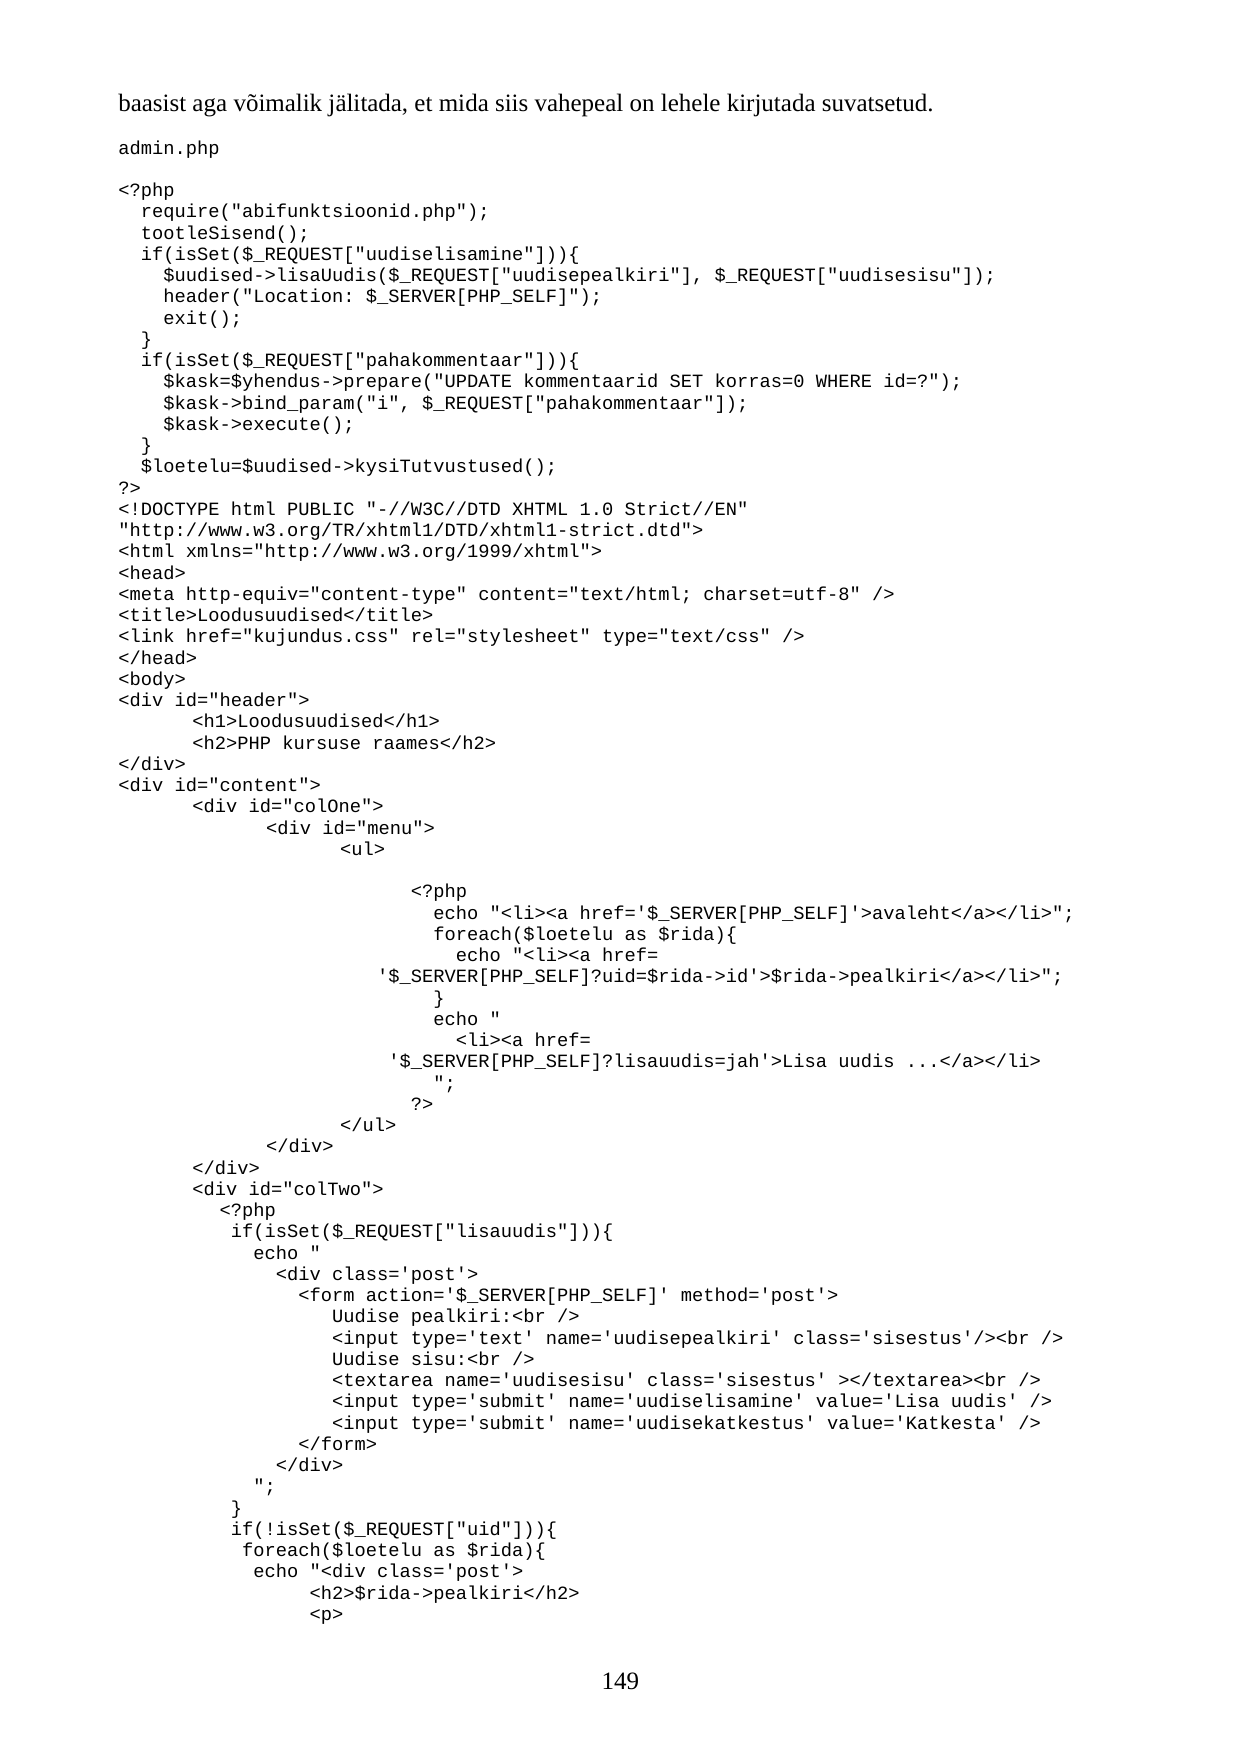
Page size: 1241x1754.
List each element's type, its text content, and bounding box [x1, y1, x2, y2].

text echo " [118, 1243, 1122, 1265]
text </div> [118, 1456, 1122, 1477]
text '$_SERVER[PHP_SELF]?uid=$rida->id'>$rida->pealkiri</a></li>"; [118, 967, 1122, 988]
text "; [118, 1073, 1122, 1095]
text <ul> [118, 840, 1122, 861]
text <div id="content"> [118, 776, 1122, 797]
text <link href="kujundus.css" rel="stylesheet" type="text/css" /> [118, 627, 1122, 648]
text <h2>PHP kursuse raames</h2> [118, 733, 1122, 755]
text <input type='submit' name='uudisekatkestus' value='Katkesta' /> [118, 1413, 1122, 1435]
text $loetelu=$uudised->kysiTutvustused(); [118, 457, 1122, 478]
text <?php [118, 1201, 1122, 1222]
text ?> [118, 478, 1122, 500]
text </ul> [118, 1116, 1122, 1137]
text <html xmlns="http://www.w3.org/1999/xhtml"> [118, 542, 1122, 563]
text "; [118, 1477, 1122, 1498]
text <div class='post'> [118, 1265, 1122, 1286]
text $kask->execute(); [118, 415, 1122, 436]
text $kask=$yhendus->prepare("UPDATE kommentaarid SET korras=0 WHERE id=?"); [118, 372, 1122, 393]
text if(isSet($_REQUEST["uudiselisamine"])){ [118, 245, 1122, 266]
text foreach($loetelu as $rida){ [118, 925, 1122, 946]
text if(!isSet($_REQUEST["uid"])){ [118, 1520, 1122, 1541]
text <textarea name='uudisesisu' class='sisestus' ></textarea><br /> [118, 1371, 1122, 1392]
text </div> [118, 1158, 1122, 1180]
text $kask->bind_param("i", $_REQUEST["pahakommentaar"]); [118, 393, 1122, 415]
text <h2>$rida->pealkiri</h2> [118, 1583, 1122, 1605]
text Uudise pealkiri:<br /> [118, 1307, 1122, 1328]
text <?php [118, 181, 1122, 202]
text </head> [118, 648, 1122, 670]
text <title>Loodusuudised</title> [118, 606, 1122, 627]
text echo "<li><a href= [118, 946, 1122, 967]
text } [118, 330, 1122, 351]
text $uudised->lisaUudis($_REQUEST["uudisepealkiri"], $_REQUEST["uudisesisu"]); [118, 266, 1122, 287]
text echo " [118, 1010, 1122, 1031]
text </form> [118, 1435, 1122, 1456]
text ?> [118, 1095, 1122, 1116]
text } [118, 1498, 1122, 1520]
text <div id="header"> [118, 691, 1122, 712]
text <p> [118, 1605, 1122, 1626]
text require("abifunktsioonid.php"); [118, 202, 1122, 223]
text header("Location: $_SERVER[PHP_SELF]"); [118, 287, 1122, 308]
text echo "<div class='post'> [118, 1562, 1122, 1583]
text baasist aga võimalik jälitada, et mida siis vahepeal on lehele kirjutada suvatsetud. [118, 88, 1122, 117]
text <div id="colOne"> [118, 797, 1122, 818]
text <h1>Loodusuudised</h1> [118, 712, 1122, 733]
text <?php [118, 882, 1122, 903]
text '$_SERVER[PHP_SELF]?lisauudis=jah'>Lisa uudis ...</a></li> [118, 1052, 1122, 1073]
text echo "<li><a href='$_SERVER[PHP_SELF]'>avaleht</a></li>"; [118, 903, 1122, 925]
text <form action='$_SERVER[PHP_SELF]' method='post'> [118, 1286, 1122, 1307]
text <head> [118, 563, 1122, 585]
text if(isSet($_REQUEST["lisauudis"])){ [118, 1222, 1122, 1243]
text </div> [118, 1137, 1122, 1158]
text <!DOCTYPE html PUBLIC "-//W3C//DTD XHTML 1.0 Strict//EN" "http://www.w3.org/TR/xhtml1/DTD/xhtml1-strict.dtd"> [118, 500, 1122, 542]
text <input type='submit' name='uudiselisamine' value='Lisa uudis' /> [118, 1392, 1122, 1413]
text } [118, 436, 1122, 457]
text if(isSet($_REQUEST["pahakommentaar"])){ [118, 351, 1122, 372]
text Uudise sisu:<br /> [118, 1350, 1122, 1371]
text tootleSisend(); [118, 223, 1122, 245]
text foreach($loetelu as $rida){ [118, 1541, 1122, 1562]
text <div id="colTwo"> [118, 1180, 1122, 1201]
text } [118, 988, 1122, 1010]
text <meta http-equiv="content-type" content="text/html; charset=utf-8" /> [118, 585, 1122, 606]
text <input type='text' name='uudisepealkiri' class='sisestus'/><br /> [118, 1328, 1122, 1350]
text </div> [118, 755, 1122, 776]
text <body> [118, 670, 1122, 691]
text admin.php [118, 138, 1122, 160]
text <li><a href= [118, 1031, 1122, 1052]
text <div id="menu"> [118, 818, 1122, 840]
text exit(); [118, 308, 1122, 330]
